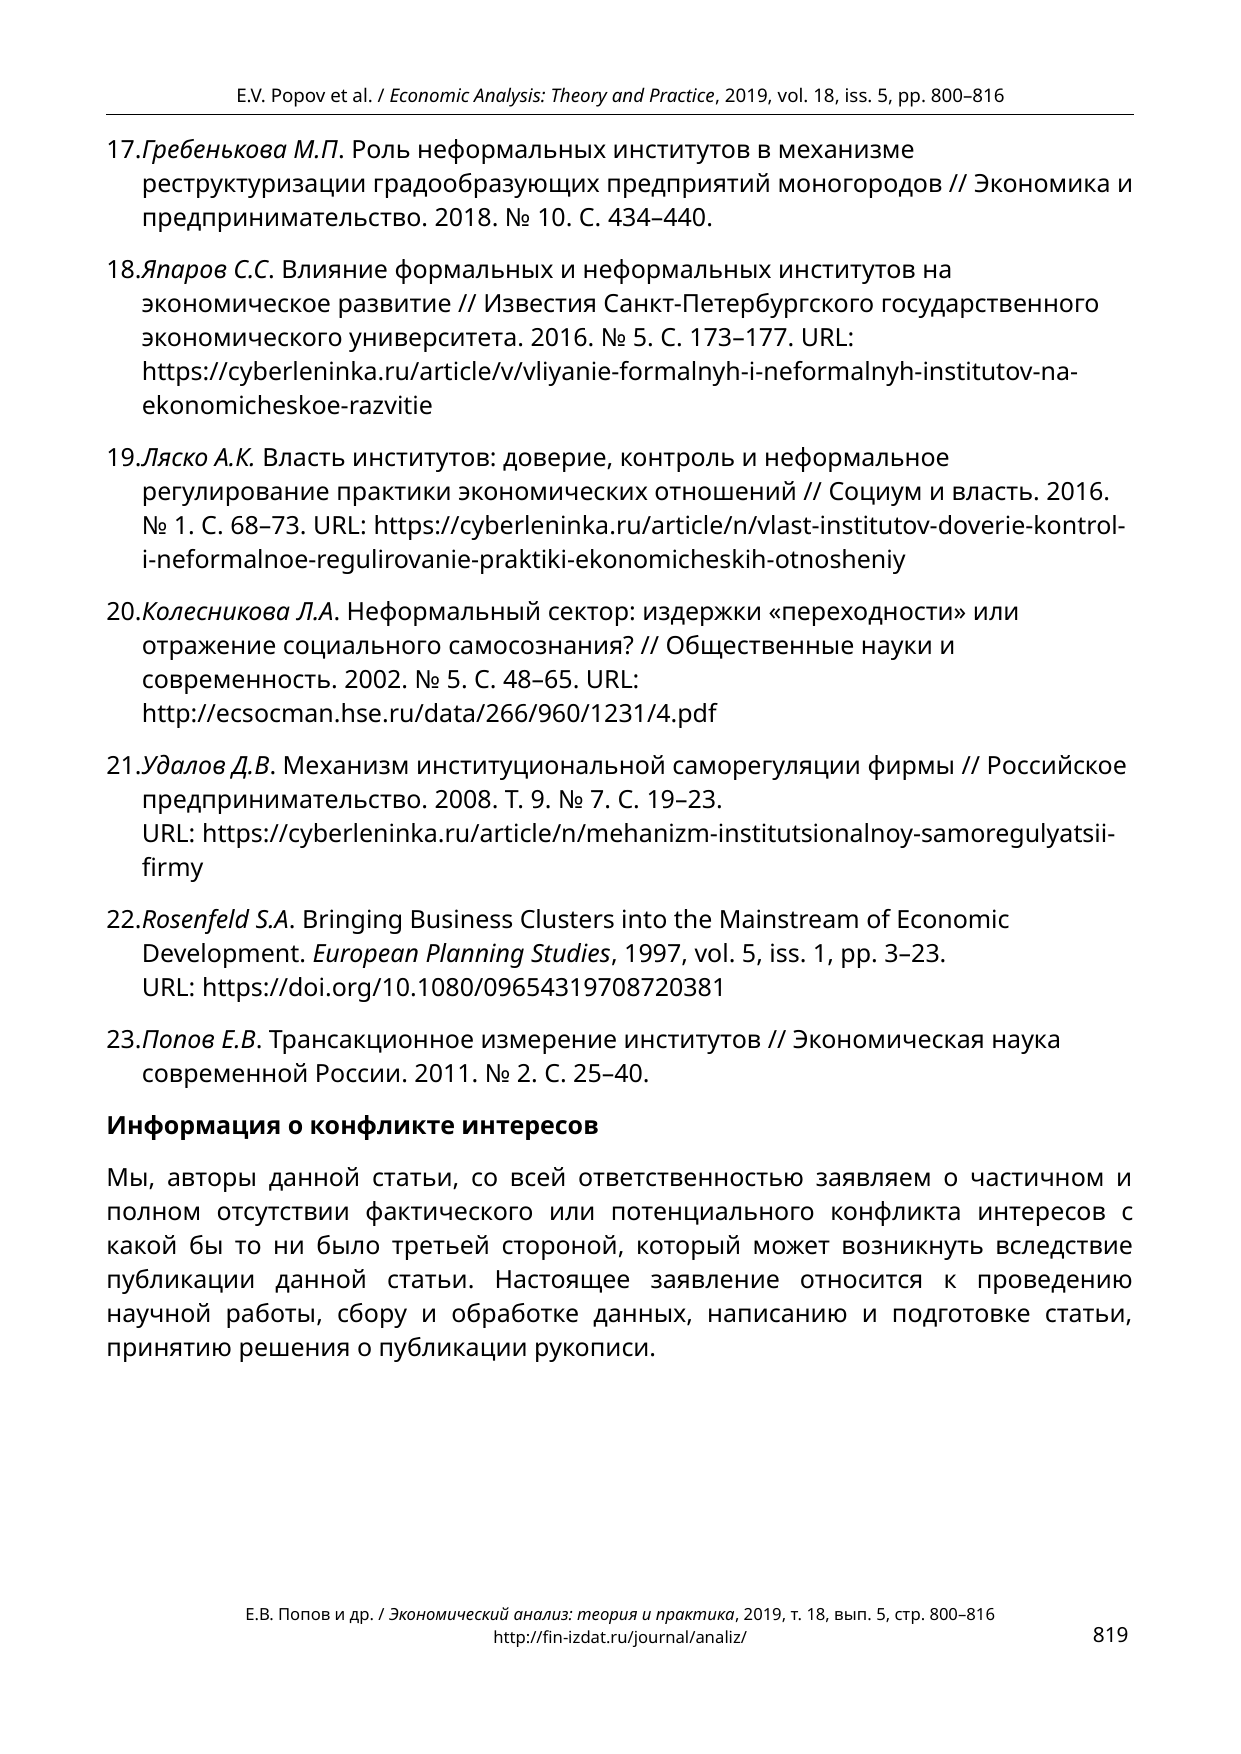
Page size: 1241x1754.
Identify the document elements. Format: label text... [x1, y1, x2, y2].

list Япаров С.С. Влияние формальных и неформальных институтов на экономическое развитие // Известия Санкт-Петербургского государственного экономического университета. 2016. № 5. С. 173–177. URL: https://cyberleninka.ru/article/v/vliyanie-formalnyh-i-neformalnyh-institutov-na-ekonomicheskoe-razvitie [106, 252, 1134, 422]
list Колесникова Л.А. Неформальный сектор: издержки «переходности» или отражение социального самосознания? // Общественные науки и современность. 2002. № 5. С. 48–65. URL: http://ecsocman.hse.ru/data/266/960/1231/4.pdf [106, 594, 1134, 730]
list Попов Е.В. Трансакционное измерение институтов // Экономическая наука современной России. 2011. № 2. С. 25–40. [106, 1022, 1134, 1090]
list Ляско А.К. Власть институтов: доверие, контроль и неформальное регулирование практики экономических отношений // Социум и власть. 2016. № 1. С. 68–73. URL: https://cyberleninka.ru/article/n/vlast-institutov-doverie-kontrol-i-neformalnoe-regulirovanie-praktiki-ekonomicheskih-otnosheniy [106, 440, 1134, 576]
text Мы, авторы данной статьи, со всей ответственностью заявляем о частичном и полном отсутствии фактического или потенциального конфликта интересов с какой бы то ни было третьей стороной, который может возникнуть вследствие публикации данной статьи. Настоящее заявление относится к проведению научной работы, сбору и обработке данных, написанию и подготовке статьи, принятию решения о публикации рукописи. [106, 1159, 1134, 1363]
list Rosenfeld S.A. Bringing Business Clusters into the Mainstream of Economic Development. European Planning Studies, 1997, vol. 5, iss. 1, pp. 3–23. URL: https://doi.org/10.1080/09654319708720381 [106, 902, 1134, 1004]
list Удалов Д.В. Механизм институциональной саморегуляции фирмы // Российское предпринимательство. 2008. Т. 9. № 7. С. 19–23. URL: https://cyberleninka.ru/article/n/mehanizm-institutsionalnoy-samoregulyatsii-firmy [106, 748, 1134, 884]
text Информация о конфликте интересов [106, 1107, 1134, 1141]
list Гребенькова М.П. Роль неформальных институтов в механизме реструктуризации градообразующих предприятий моногородов // Экономика и предпринимательство. 2018. № 10. С. 434–440. [106, 132, 1134, 234]
